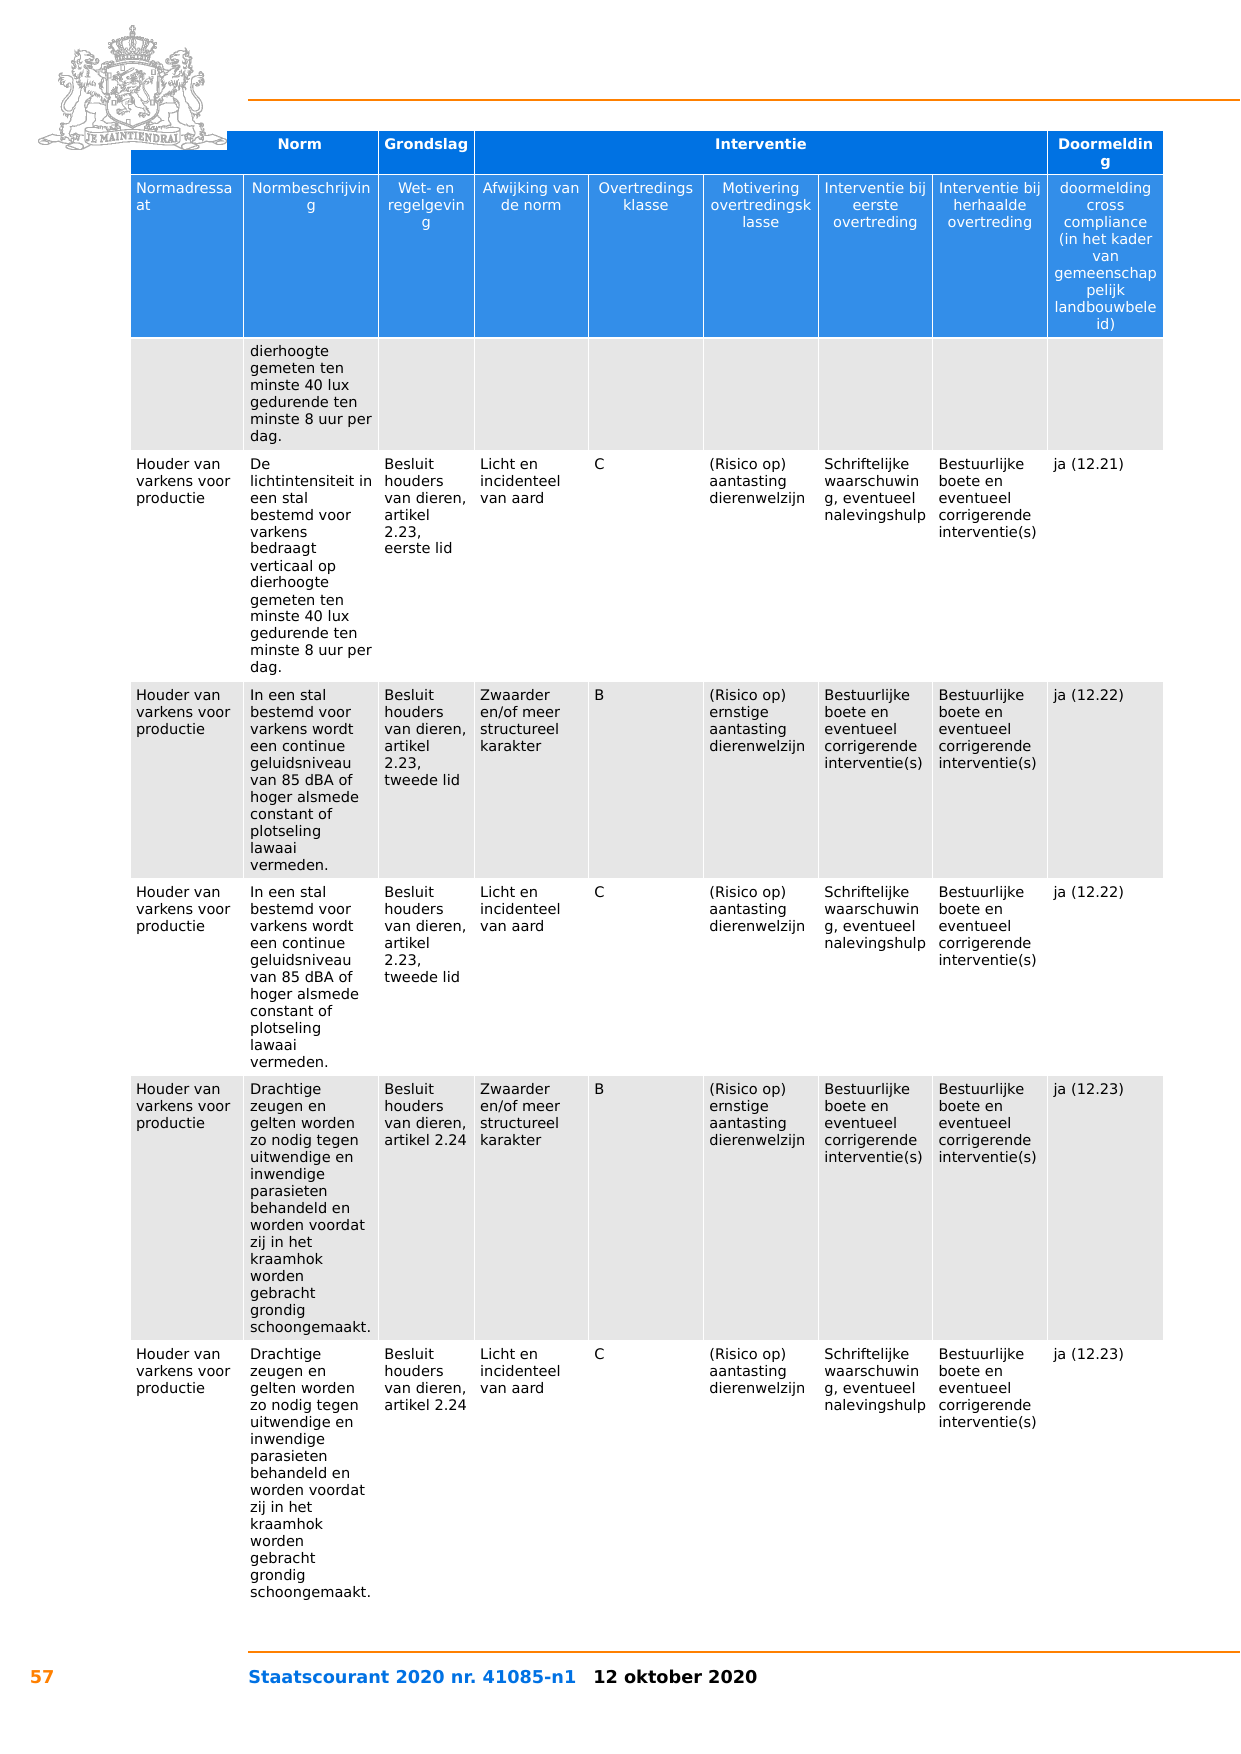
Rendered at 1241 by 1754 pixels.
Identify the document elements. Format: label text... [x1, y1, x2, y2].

table_cell ja (12.22) [1048, 682, 1163, 878]
table_cell B [589, 682, 703, 878]
table_cell Bestuurlijke boete en eventueel corrigerende interventie(s) [933, 1341, 1047, 1606]
table_cell Houder van varkens voor productie [131, 879, 243, 1075]
table_cell ja (12.23) [1048, 1341, 1163, 1606]
table_cell Houder van varkens voor productie [131, 451, 243, 681]
picture [38, 25, 227, 150]
table_cell Bestuurlijke boete en eventueel corrigerende interventie(s) [933, 1076, 1047, 1340]
table_cell In een stal bestemd voor varkens wordt een continue geluidsniveau van 85 dBA of hoger alsmede constant of plotseling lawaai vermeden. [244, 682, 378, 878]
table_cell [131, 339, 243, 450]
table_header Interventie [475, 131, 1047, 174]
table_cell Licht en incidenteel van aard [475, 1341, 588, 1606]
table_cell [379, 339, 474, 450]
table_cell [819, 339, 932, 450]
table_cell Interventie bij herhaalde overtreding [933, 175, 1047, 337]
table_cell Bestuurlijke boete en eventueel corrigerende interventie(s) [933, 451, 1047, 681]
table_cell (Risico op) ernstige aantasting dierenwelzijn [704, 1076, 818, 1340]
table_cell Bestuurlijke boete en eventueel corrigerende interventie(s) [819, 682, 932, 878]
table_cell [933, 339, 1047, 450]
table_cell Afwijking van de norm [475, 175, 588, 337]
table_header Grondslag [379, 131, 474, 174]
table_header Norm [131, 131, 378, 174]
table_cell Besluit houders van dieren, artikel 2.23, tweede lid [379, 879, 474, 1075]
table_cell Schriftelijke waarschuwing, eventueel nalevingshulp [819, 451, 932, 681]
table_cell Besluit houders van dieren, artikel 2.24 [379, 1076, 474, 1340]
table_cell In een stal bestemd voor varkens wordt een continue geluidsniveau van 85 dBA of hoger alsmede constant of plotseling lawaai vermeden. [244, 879, 378, 1075]
table_cell (Risico op) aantasting dierenwelzijn [704, 1341, 818, 1606]
table_cell Schriftelijke waarschuwing, eventueel nalevingshulp [819, 1341, 932, 1606]
table_cell Zwaarder en/of meer structureel karakter [475, 1076, 588, 1340]
table_cell B [589, 1076, 703, 1340]
table_cell Interventie bij eerste overtreding [819, 175, 932, 337]
table_cell ja (12.21) [1048, 451, 1163, 681]
table_cell Drachtige zeugen en gelten worden zo nodig tegen uitwendige en inwendige parasieten behandeld en worden voordat zij in het kraamhok worden gebracht grondig schoongemaakt. [244, 1076, 378, 1340]
table_cell ja (12.23) [1048, 1076, 1163, 1340]
table_cell Motivering overtredingsklasse [704, 175, 818, 337]
table_cell Schriftelijke waarschuwing, eventueel nalevingshulp [819, 879, 932, 1075]
table_cell doormelding cross compliance (in het kader van gemeenschappelijk landbouwbeleid) [1048, 175, 1163, 337]
table_cell Houder van varkens voor productie [131, 1076, 243, 1340]
table_cell (Risico op) ernstige aantasting dierenwelzijn [704, 682, 818, 878]
table_cell Wet- en regelgeving [379, 175, 474, 337]
table_cell dierhoogte gemeten ten minste 40 lux gedurende ten minste 8 uur per dag. [244, 339, 378, 450]
table_cell Bestuurlijke boete en eventueel corrigerende interventie(s) [819, 1076, 932, 1340]
table_cell Besluit houders van dieren, artikel 2.23, eerste lid [379, 451, 474, 681]
table_cell [704, 339, 818, 450]
table_cell Houder van varkens voor productie [131, 1341, 243, 1606]
table_cell Normbeschrijving [244, 175, 378, 337]
table_cell Bestuurlijke boete en eventueel corrigerende interventie(s) [933, 682, 1047, 878]
table_cell ja (12.22) [1048, 879, 1163, 1075]
table_cell Licht en incidenteel van aard [475, 451, 588, 681]
table_cell [1048, 339, 1163, 450]
table_cell De lichtintensiteit in een stal bestemd voor varkens bedraagt verticaal op dierhoogte gemeten ten minste 40 lux gedurende ten minste 8 uur per dag. [244, 451, 378, 681]
table_cell Normadressaat [131, 175, 243, 337]
table_cell Bestuurlijke boete en eventueel corrigerende interventie(s) [933, 879, 1047, 1075]
table_cell Licht en incidenteel van aard [475, 879, 588, 1075]
table_cell Houder van varkens voor productie [131, 682, 243, 878]
table_cell C [589, 879, 703, 1075]
table_cell (Risico op) aantasting dierenwelzijn [704, 451, 818, 681]
table_cell Besluit houders van dieren, artikel 2.24 [379, 1341, 474, 1606]
table_cell Overtredingsklasse [589, 175, 703, 337]
table_cell [475, 339, 588, 450]
table_cell (Risico op) aantasting dierenwelzijn [704, 879, 818, 1075]
table_cell Besluit houders van dieren, artikel 2.23, tweede lid [379, 682, 474, 878]
table_cell C [589, 1341, 703, 1606]
table_cell [589, 339, 703, 450]
table_cell Zwaarder en/of meer structureel karakter [475, 682, 588, 878]
table_header Doormelding [1048, 131, 1163, 174]
table_cell Drachtige zeugen en gelten worden zo nodig tegen uitwendige en inwendige parasieten behandeld en worden voordat zij in het kraamhok worden gebracht grondig schoongemaakt. [244, 1341, 378, 1606]
table_cell C [589, 451, 703, 681]
